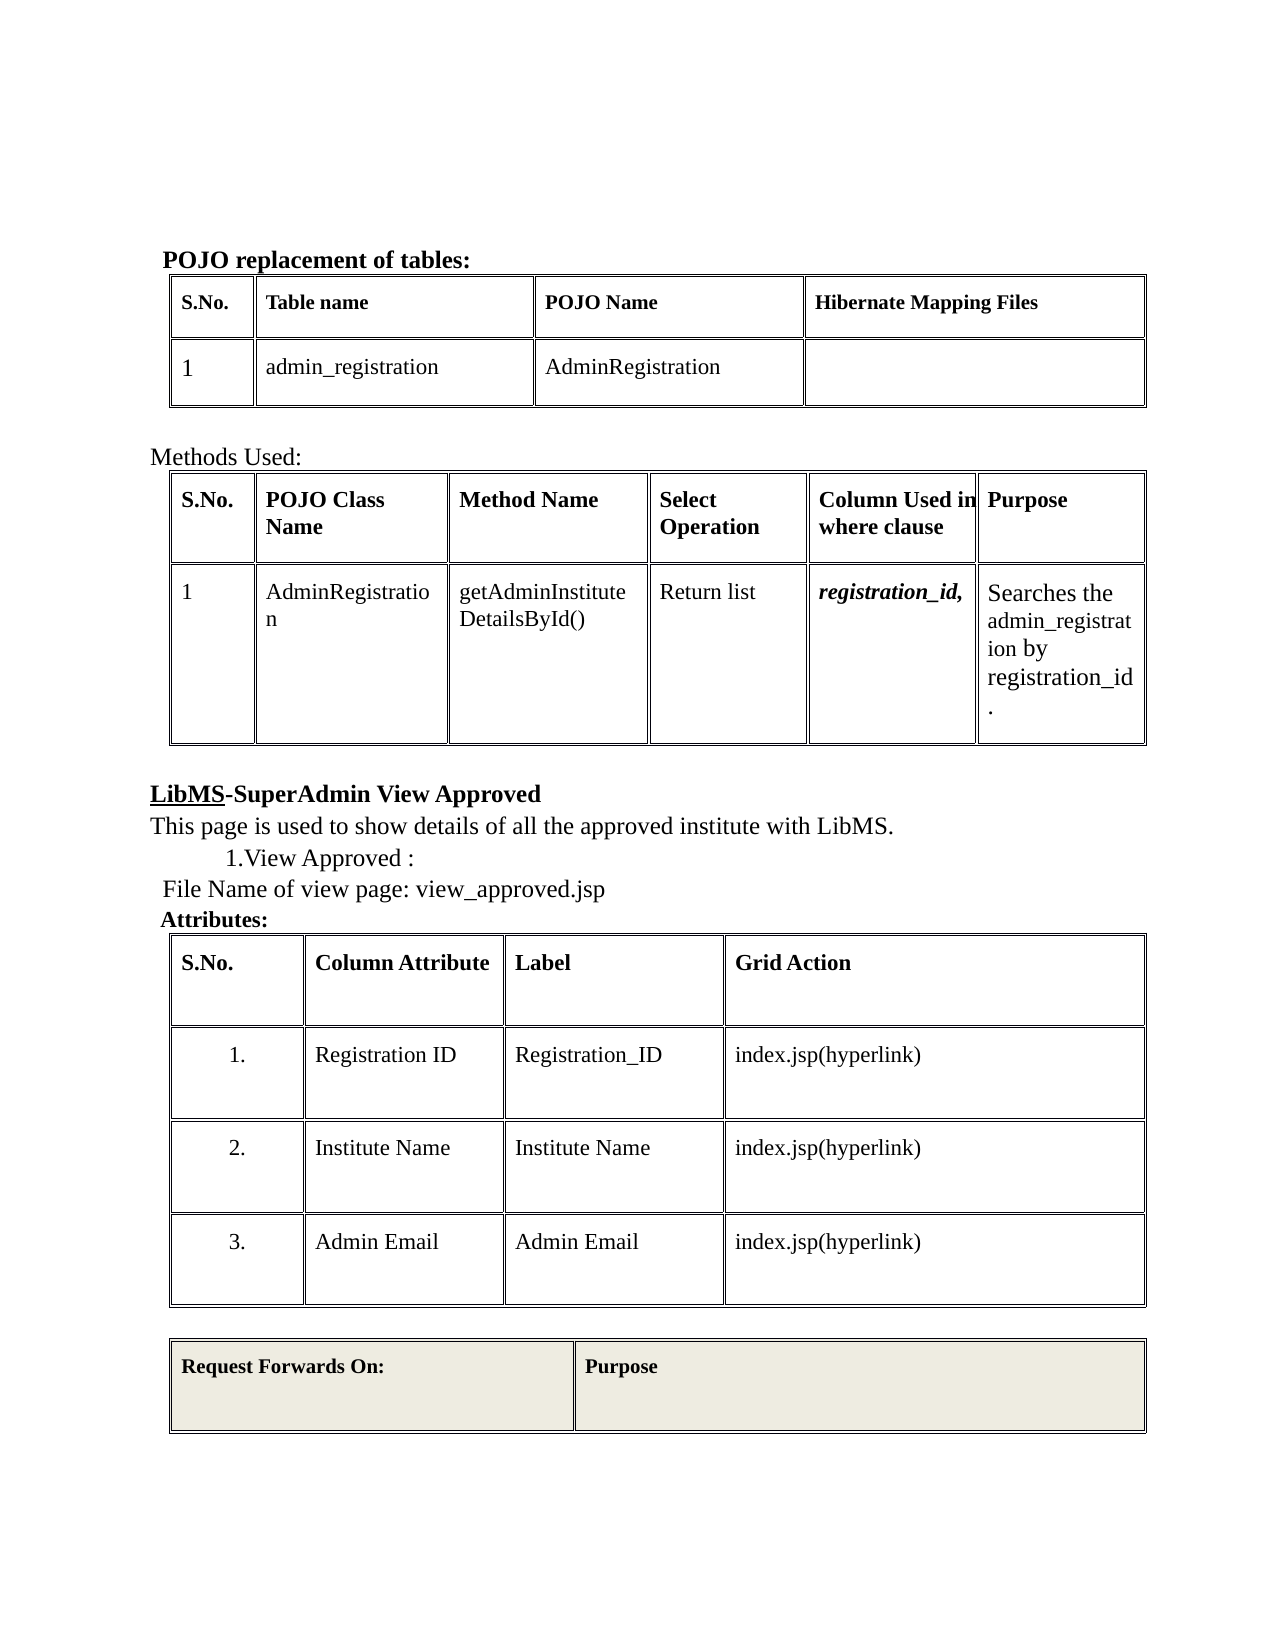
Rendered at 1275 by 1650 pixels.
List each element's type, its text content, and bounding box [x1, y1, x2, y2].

table_cell AdminRegistration [257, 565, 447, 742]
table_cell Admin Email [506, 1215, 723, 1304]
table_cell 3. [172, 1215, 303, 1304]
text Methods Used: [150, 442, 1125, 470]
table_header POJO Class Name [257, 474, 447, 562]
table_header Column Used in where clause [810, 474, 975, 562]
table_header S.No. [172, 474, 254, 562]
table_cell Admin Email [306, 1215, 503, 1304]
table_cell 1. [172, 1028, 303, 1118]
table_cell admin_registration [257, 340, 533, 405]
text Attributes: [150, 906, 1125, 932]
table_header Method Name [450, 474, 647, 562]
table_header S.No. [172, 277, 253, 337]
text 1.View Approved : [225, 843, 1125, 871]
table_cell Institute Name [306, 1122, 503, 1212]
table_cell getAdminInstituteDetailsById() [450, 565, 647, 742]
table_cell registration_id, [810, 565, 975, 742]
table_cell 1 [172, 565, 254, 742]
table_header Purpose [979, 474, 1144, 562]
text File Name of view page: view_approved.jsp [150, 874, 1125, 903]
table_cell Registration_ID [506, 1028, 723, 1118]
table_header Grid Action [726, 936, 1144, 1024]
table_cell index.jsp(hyperlink) [726, 1122, 1144, 1212]
table_cell Searches the admin_registration by registration_id . [979, 565, 1144, 742]
table_cell AdminRegistration [536, 340, 803, 405]
table_header Hibernate Mapping Files [806, 277, 1144, 337]
table_cell Return list [651, 565, 806, 742]
table_cell 1 [172, 340, 253, 405]
text POJO replacement of tables: [150, 245, 1125, 274]
table_header Request Forwards On: [172, 1342, 573, 1430]
table_cell Institute Name [506, 1122, 723, 1212]
table_header Label [506, 936, 723, 1024]
table_cell index.jsp(hyperlink) [726, 1215, 1144, 1304]
table_header Table name [257, 277, 533, 337]
table_header Purpose [576, 1342, 1144, 1430]
table_header S.No. [172, 936, 303, 1024]
text This page is used to show details of all the approved institute with LibMS. [150, 811, 1125, 840]
table_cell 2. [172, 1122, 303, 1212]
table_header POJO Name [536, 277, 803, 337]
table_header Column Attribute [306, 936, 503, 1024]
table_header Select Operation [651, 474, 806, 562]
table_cell index.jsp(hyperlink) [726, 1028, 1144, 1118]
text LibMS-SuperAdmin View Approved [150, 779, 1125, 808]
table_cell Registration ID [306, 1028, 503, 1118]
table_cell [806, 340, 1144, 405]
